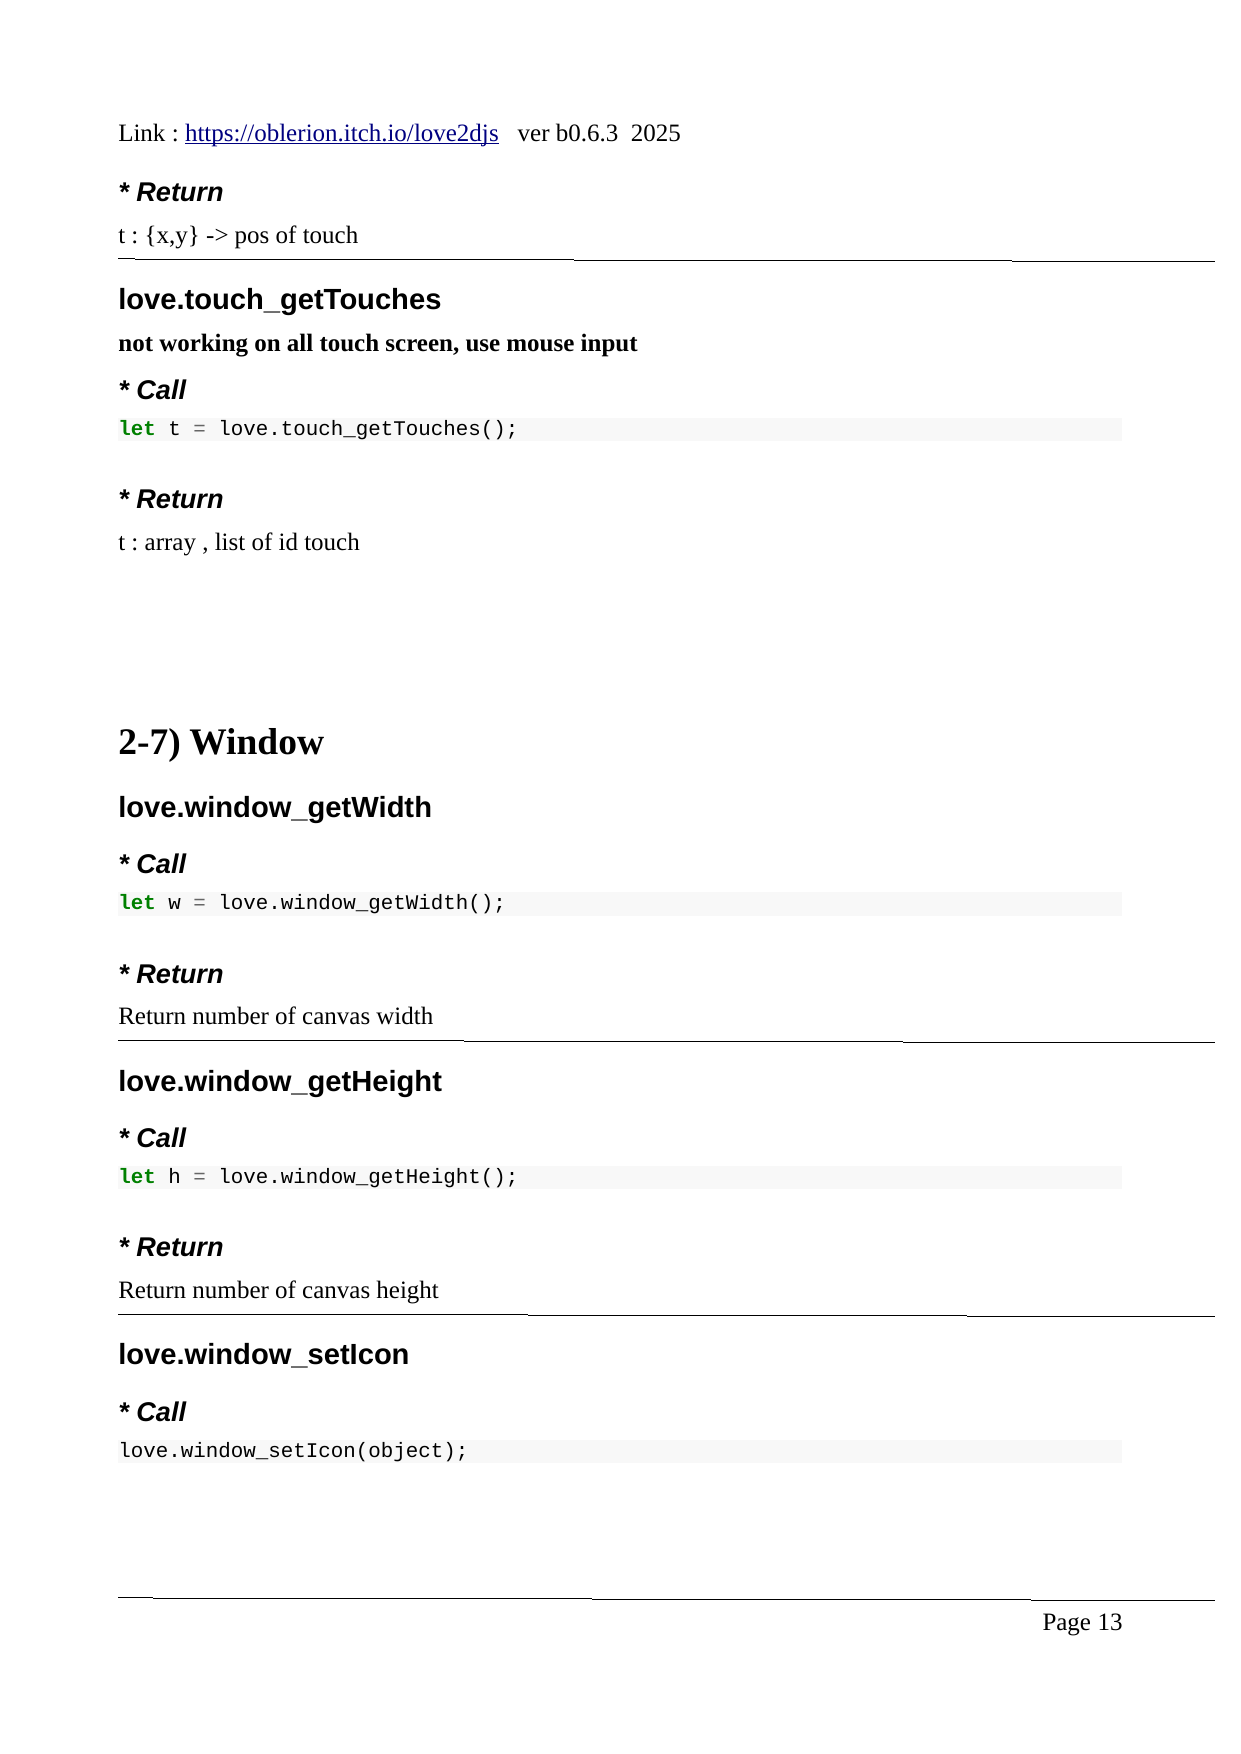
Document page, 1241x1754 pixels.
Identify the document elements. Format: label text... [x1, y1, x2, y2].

subtitle love.window_getHeight [118, 1063, 1122, 1097]
text t : {x,y} -> pos of touch [118, 220, 1122, 249]
text let h = love.window_getHeight(); [118, 1166, 1122, 1189]
subtitle * Call [118, 374, 1122, 405]
subtitle * Return [118, 958, 1122, 989]
subtitle * Return [118, 176, 1122, 208]
subtitle * Call [118, 848, 1122, 879]
subtitle * Call [118, 1122, 1122, 1153]
subtitle * Call [118, 1396, 1122, 1427]
text love.window_setIcon(object); [118, 1440, 1122, 1463]
subtitle love.touch_getTouches [118, 282, 1122, 316]
subtitle 2-7) Window [118, 719, 1122, 763]
text not working on all touch screen, use mouse input [118, 328, 1122, 357]
subtitle * Return [118, 483, 1122, 514]
text Return number of canvas width [118, 1001, 1122, 1030]
text let w = love.window_getWidth(); [118, 892, 1122, 916]
subtitle love.window_setIcon [118, 1337, 1122, 1371]
subtitle love.window_getWidth [118, 790, 1122, 823]
text t : array , list of id touch [118, 527, 1122, 556]
text Return number of canvas height [118, 1275, 1122, 1304]
subtitle * Return [118, 1231, 1122, 1263]
text let t = love.touch_getTouches(); [118, 418, 1122, 441]
